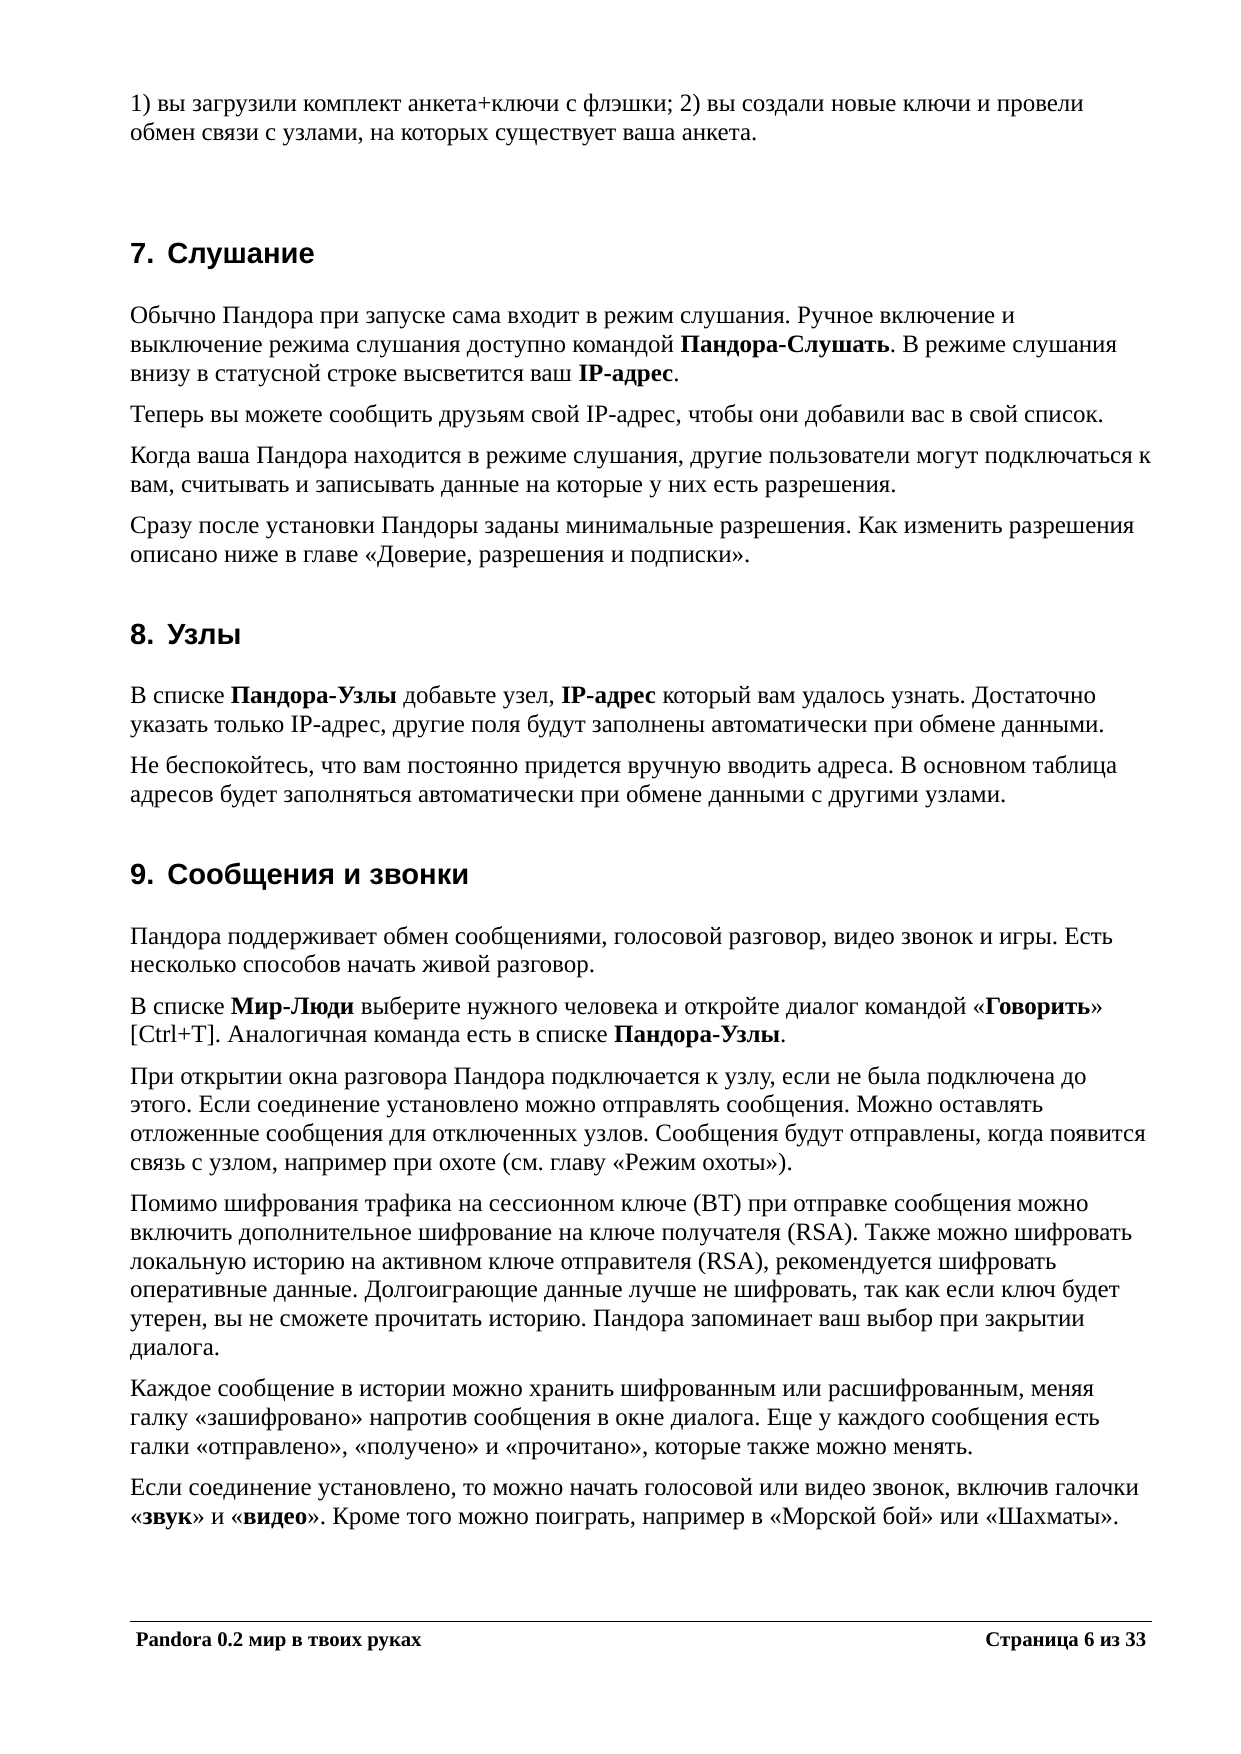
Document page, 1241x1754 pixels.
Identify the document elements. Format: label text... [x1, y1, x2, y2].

text Не беспокойтесь, что вам постоянно придется вручную вводить адреса. В основном таблица адресов будет заполняться автоматически при обмене данными с другими узлами. [130, 750, 1152, 808]
text Сразу после установки Пандоры заданы минимальные разрешения. Как изменить разрешения описано ниже в главе «Доверие, разрешения и подписки». [130, 510, 1152, 568]
text При открытии окна разговора Пандора подключается к узлу, если не была подключена до этого. Если соединение установлено можно отправлять сообщения. Можно оставлять отложенные сообщения для отключенных узлов. Сообщения будут отправлены, когда появится связь с узлом, например при охоте (см. главу «Режим охоты»). [130, 1061, 1152, 1176]
subtitle Слушание [130, 236, 1152, 270]
text Пандора поддерживает обмен сообщениями, голосовой разговор, видео звонок и игры. Есть несколько способов начать живой разговор. [130, 921, 1152, 978]
text Каждое сообщение в истории можно хранить шифрованным или расшифрованным, меняя галку «зашифровано» напротив сообщения в окне диалога. Еще у каждого сообщения есть галки «отправлено», «получено» и «прочитано», которые также можно менять. [130, 1373, 1152, 1459]
subtitle Узлы [130, 617, 1152, 650]
text Теперь вы можете сообщить друзьям свой IP-адрес, чтобы они добавили вас в свой список. [130, 399, 1152, 428]
text Обычно Пандора при запуске сама входит в режим слушания. Ручное включение и выключение режима слушания доступно командой Пандора-Слушать. В режиме слушания внизу в статусной строке высветится ваш IP-адрес. [130, 300, 1152, 386]
text В списке Пандора-Узлы добавьте узел, IP-адрес который вам удалось узнать. Достаточно указать только IP-адрес, другие поля будут заполнены автоматически при обмене данными. [130, 680, 1152, 738]
text Если соединение установлено, то можно начать голосовой или видео звонок, включив галочки «звук» и «видео». Кроме того можно поиграть, например в «Морской бой» или «Шахматы». [130, 1472, 1152, 1529]
text Помимо шифрования трафика на сессионном ключе (BT) при отправке сообщения можно включить дополнительное шифрование на ключе получателя (RSA). Также можно шифровать локальную историю на активном ключе отправителя (RSA), рекомендуется шифровать оперативные данные. Долгоиграющие данные лучше не шифровать, так как если ключ будет утерен, вы не сможете прочитать историю. Пандора запоминает ваш выбор при закрытии диалога. [130, 1188, 1152, 1361]
text В списке Мир-Люди выберите нужного человека и откройте диалог командой «Говорить» [Ctrl+T]. Аналогичная команда есть в списке Пандора-Узлы. [130, 991, 1152, 1048]
text Когда ваша Пандора находится в режиме слушания, другие пользователи могут подключаться к вам, считывать и записывать данные на которые у них есть разрешения. [130, 440, 1152, 498]
text 1) вы загрузили комплект анкета+ключи с флэшки; 2) вы создали новые ключи и провели обмен связи с узлами, на которых существует ваша анкета. [130, 88, 1152, 146]
subtitle Сообщения и звонки [130, 857, 1152, 891]
